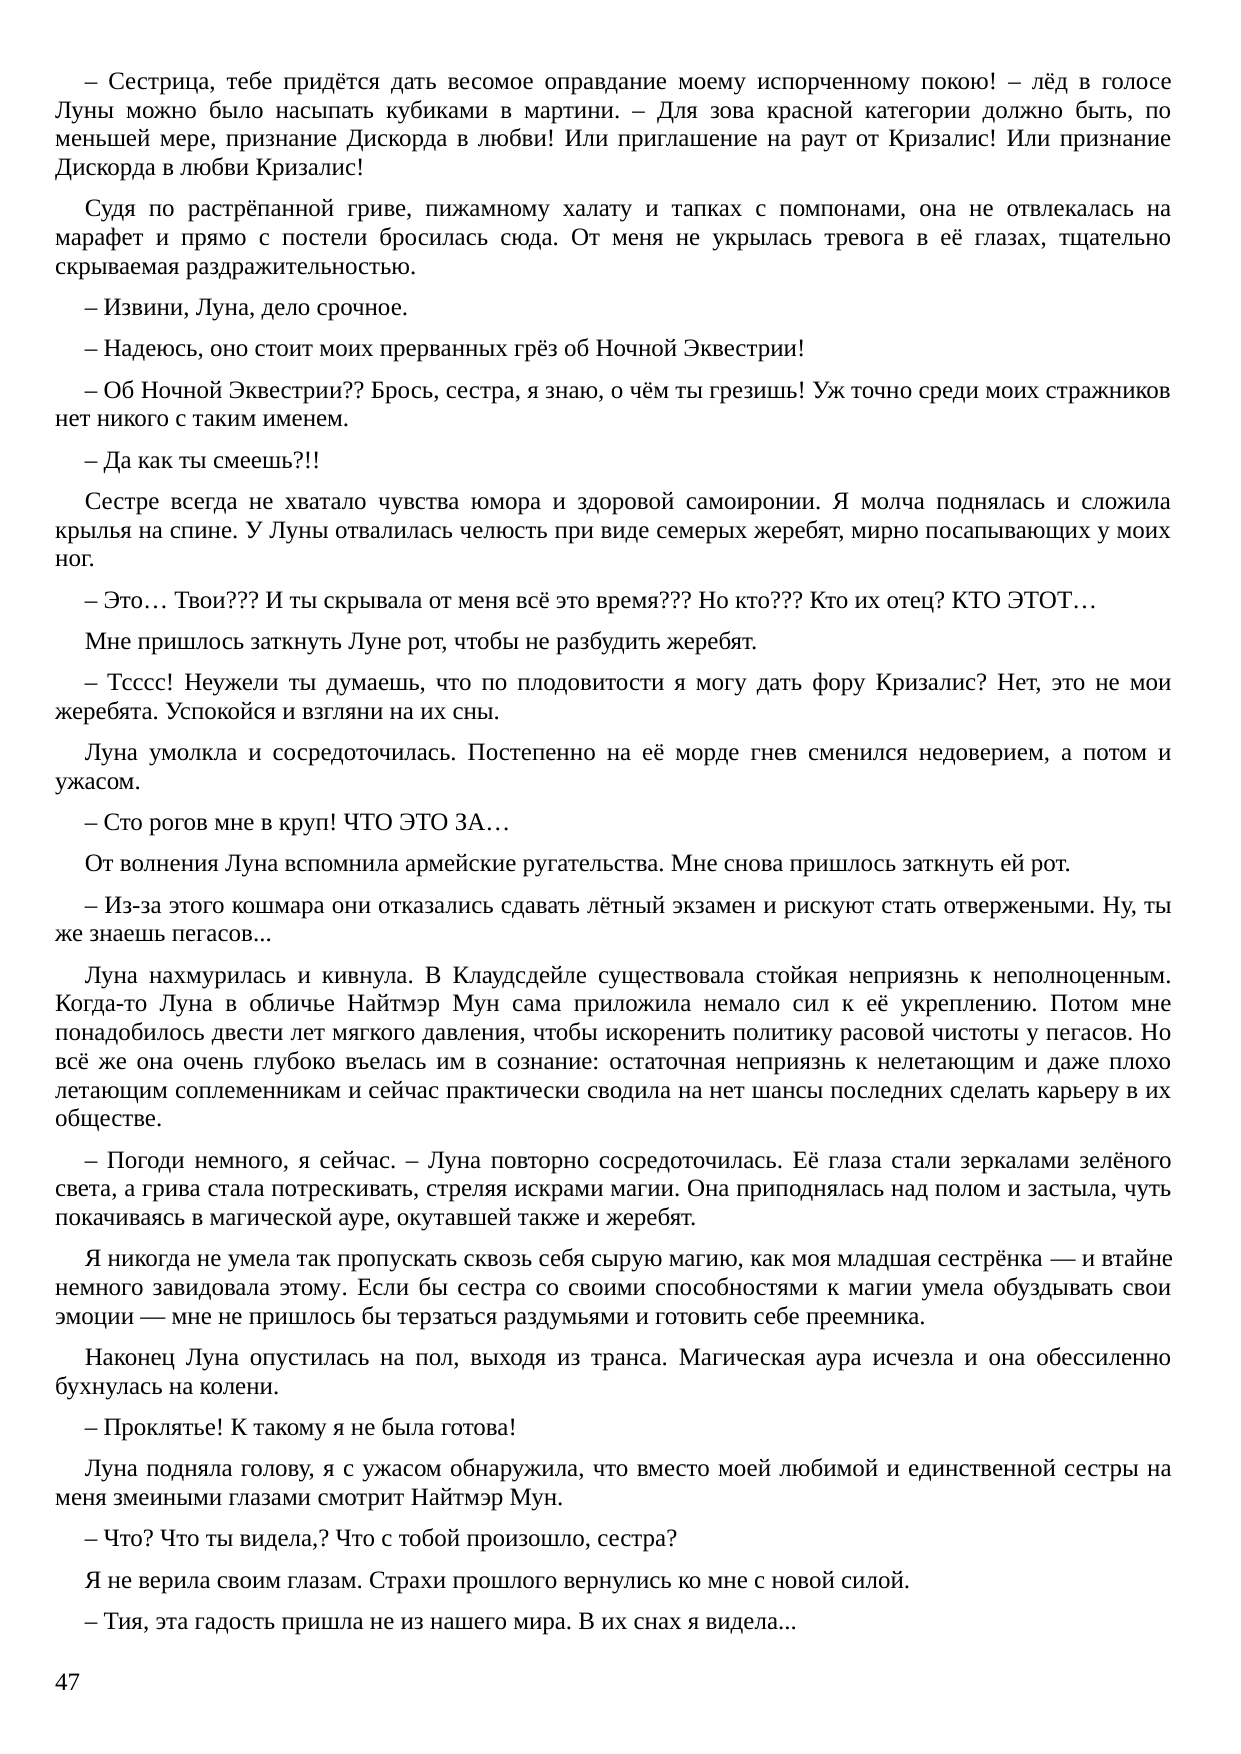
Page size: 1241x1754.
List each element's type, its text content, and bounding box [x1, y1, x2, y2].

text От волнения Луна вспомнила армейские ругательства. Мне снова пришлось заткнуть ей рот. [55, 848, 1173, 877]
text – Об Ночной Эквестрии?? Брось, сестра, я знаю, о чём ты грезишь! Уж точно среди моих стражников нет никого с таким именем. [55, 375, 1173, 432]
text Наконец Луна опустилась на пол, выходя из транса. Магическая аура исчезла и она обессиленно бухнулась на колени. [55, 1342, 1173, 1400]
text – Сто рогов мне в круп! ЧТО ЭТО ЗА… [55, 807, 1173, 836]
text – Из-за этого кошмара они отказались сдавать лётный экзамен и рискуют стать отвержеными. Ну, ты же знаешь пегасов... [55, 890, 1173, 947]
text – Сестрица, тебе придётся дать весомое оправдание моему испорченному покою! – лёд в голосе Луны можно было насыпать кубиками в мартини. – Для зова красной категории должно быть, по меньшей мере, признание Дискорда в любви! Или приглашение на раут от Кризалис! Или признание Дискорда в любви Кризалис! [55, 66, 1173, 181]
text Луна подняла голову, я с ужасом обнаружила, что вместо моей любимой и единственной сестры на меня змеиными глазами смотрит Найтмэр Мун. [55, 1453, 1173, 1511]
text – Извини, Луна, дело срочное. [55, 292, 1173, 321]
text – Да как ты смеешь?!! [55, 445, 1173, 473]
text Я никогда не умела так пропускать сквозь себя сырую магию, как моя младшая сестрёнка — и втайне немного завидовала этому. Если бы сестра со своими способностями к магии умела обуздывать свои эмоции — мне не пришлось бы терзаться раздумьями и готовить себе преемника. [55, 1243, 1173, 1330]
text Луна умолкла и сосредоточилась. Постепенно на её морде гнев сменился недоверием, а потом и ужасом. [55, 737, 1173, 795]
text Судя по растрёпанной гриве, пижамному халату и тапках с помпонами, она не отвлекалась на марафет и прямо с постели бросилась сюда. От меня не укрылась тревога в её глазах, тщательно скрываемая раздражительностью. [55, 193, 1173, 280]
text – Это… Твои??? И ты скрывала от меня всё это время??? Но кто??? Кто их отец? КТО ЭТОТ… [55, 585, 1173, 613]
text – Тсссс! Неужели ты думаешь, что по плодовитости я могу дать фору Кризалис? Нет, это не мои жеребята. Успокойся и взгляни на их сны. [55, 667, 1173, 725]
text Сестре всегда не хватало чувства юмора и здоровой самоиронии. Я молча поднялась и сложила крылья на спине. У Луны отвалилась челюсть при виде семерых жеребят, мирно посапывающих у моих ног. [55, 486, 1173, 572]
text – Надеюсь, оно стоит моих прерванных грёз об Ночной Эквестрии! [55, 333, 1173, 362]
text – Проклятье! К такому я не была готова! [55, 1412, 1173, 1441]
text Я не верила своим глазам. Страхи прошлого вернулись ко мне с новой силой. [55, 1565, 1173, 1593]
text – Что? Что ты видела,? Что с тобой произошло, сестра? [55, 1523, 1173, 1552]
text Луна нахмурилась и кивнула. В Клаудсдейле существовала стойкая неприязнь к неполноценным. Когда-то Луна в обличье Найтмэр Мун сама приложила немало сил к её укреплению. Потом мне понадобилось двести лет мягкого давления, чтобы искоренить политику расовой чистоты у пегасов. Но всё же она очень глубоко въелась им в сознание: остаточная неприязнь к нелетающим и даже плохо летающим соплеменникам и сейчас практически сводила на нет шансы последних сделать карьеру в их обществе. [55, 960, 1173, 1132]
text Мне пришлось заткнуть Луне рот, чтобы не разбудить жеребят. [55, 626, 1173, 655]
text – Погоди немного, я сейчас. – Луна повторно сосредоточилась. Её глаза стали зеркалами зелёного света, а грива стала потрескивать, стреляя искрами магии. Она приподнялась над полом и застыла, чуть покачиваясь в магической ауре, окутавшей также и жеребят. [55, 1145, 1173, 1231]
text – Тия, эта гадость пришла не из нашего мира. В их снах я видела... [55, 1606, 1173, 1635]
